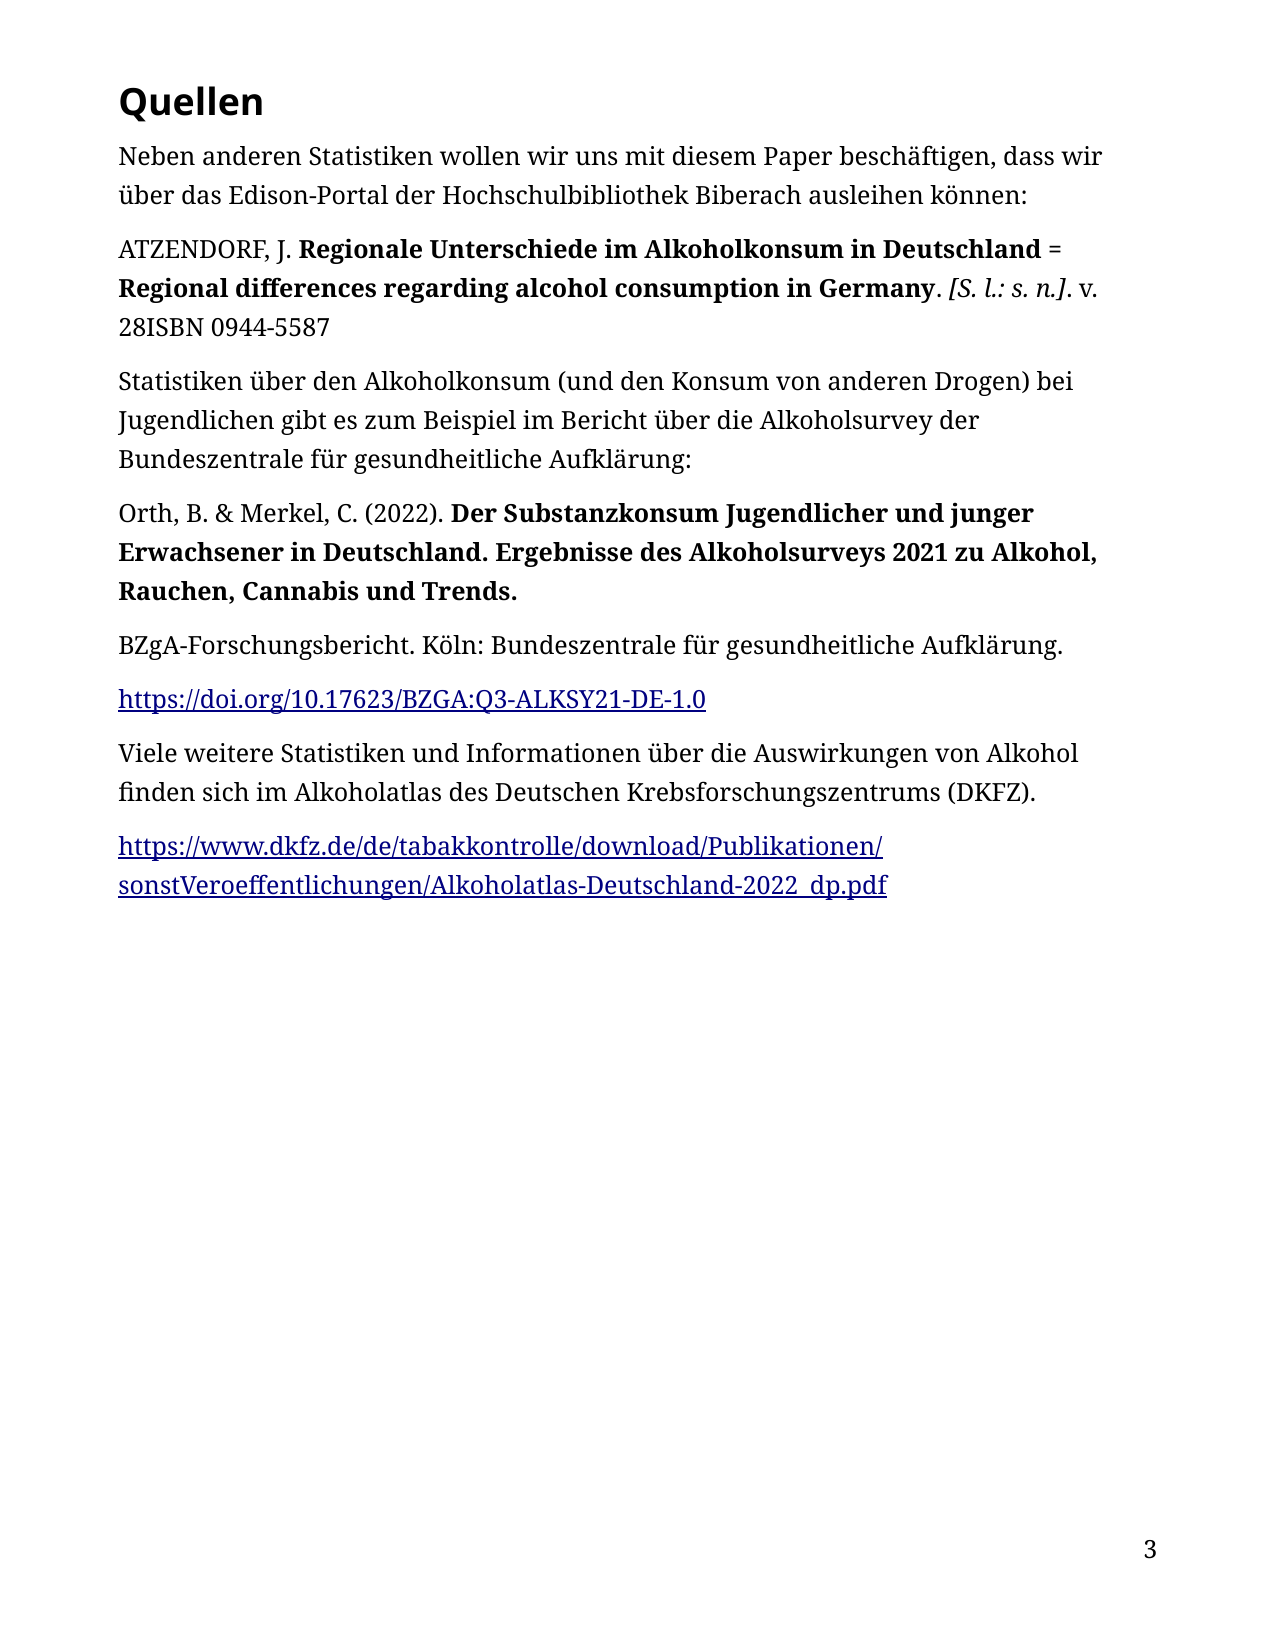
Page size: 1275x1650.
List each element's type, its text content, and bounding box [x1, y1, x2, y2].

text https://www.dkfz.de/de/tabakkontrolle/download/Publikationen/sonstVeroeffentlichungen/Alkoholatlas-Deutschland-2022_dp.pdf [118, 828, 1157, 901]
text https://doi.org/10.17623/BZGA:Q3-ALKSY21-DE-1.0 [118, 681, 1157, 716]
text Neben anderen Statistiken wollen wir uns mit diesem Paper beschäftigen, dass wir über das Edison-Portal der Hochschulbibliothek Biberach ausleihen können: [118, 138, 1157, 212]
text ATZENDORF, J. Regionale Unterschiede im Alkoholkonsum in Deutschland = Regional differences regarding alcohol consumption in Germany. [S. l.: s. n.]. v. 28ISBN 0944-5587 [118, 231, 1157, 344]
text Orth, B. & Merkel, C. (2022). Der Substanzkonsum Jugendlicher und junger Erwachsener in Deutschland. Ergebnisse des Alkoholsurveys 2021 zu Alkohol, Rauchen, Cannabis und Trends. [118, 496, 1157, 608]
text BZgA-Forschungsbericht. Köln: Bundeszentrale für gesundheitliche Aufklärung. [118, 628, 1157, 662]
text Statistiken über den Alkoholkonsum (und den Konsum von anderen Drogen) bei Jugendlichen gibt es zum Beispiel im Bericht über die Alkoholsurvey der Bundeszentrale für gesundheitliche Aufklärung: [118, 363, 1157, 476]
text Viele weitere Statistiken und Informationen über die Auswirkungen von Alkohol finden sich im Alkoholatlas des Deutschen Krebsforschungszentrums (DKFZ). [118, 735, 1157, 808]
subtitle Quellen [118, 75, 1157, 126]
